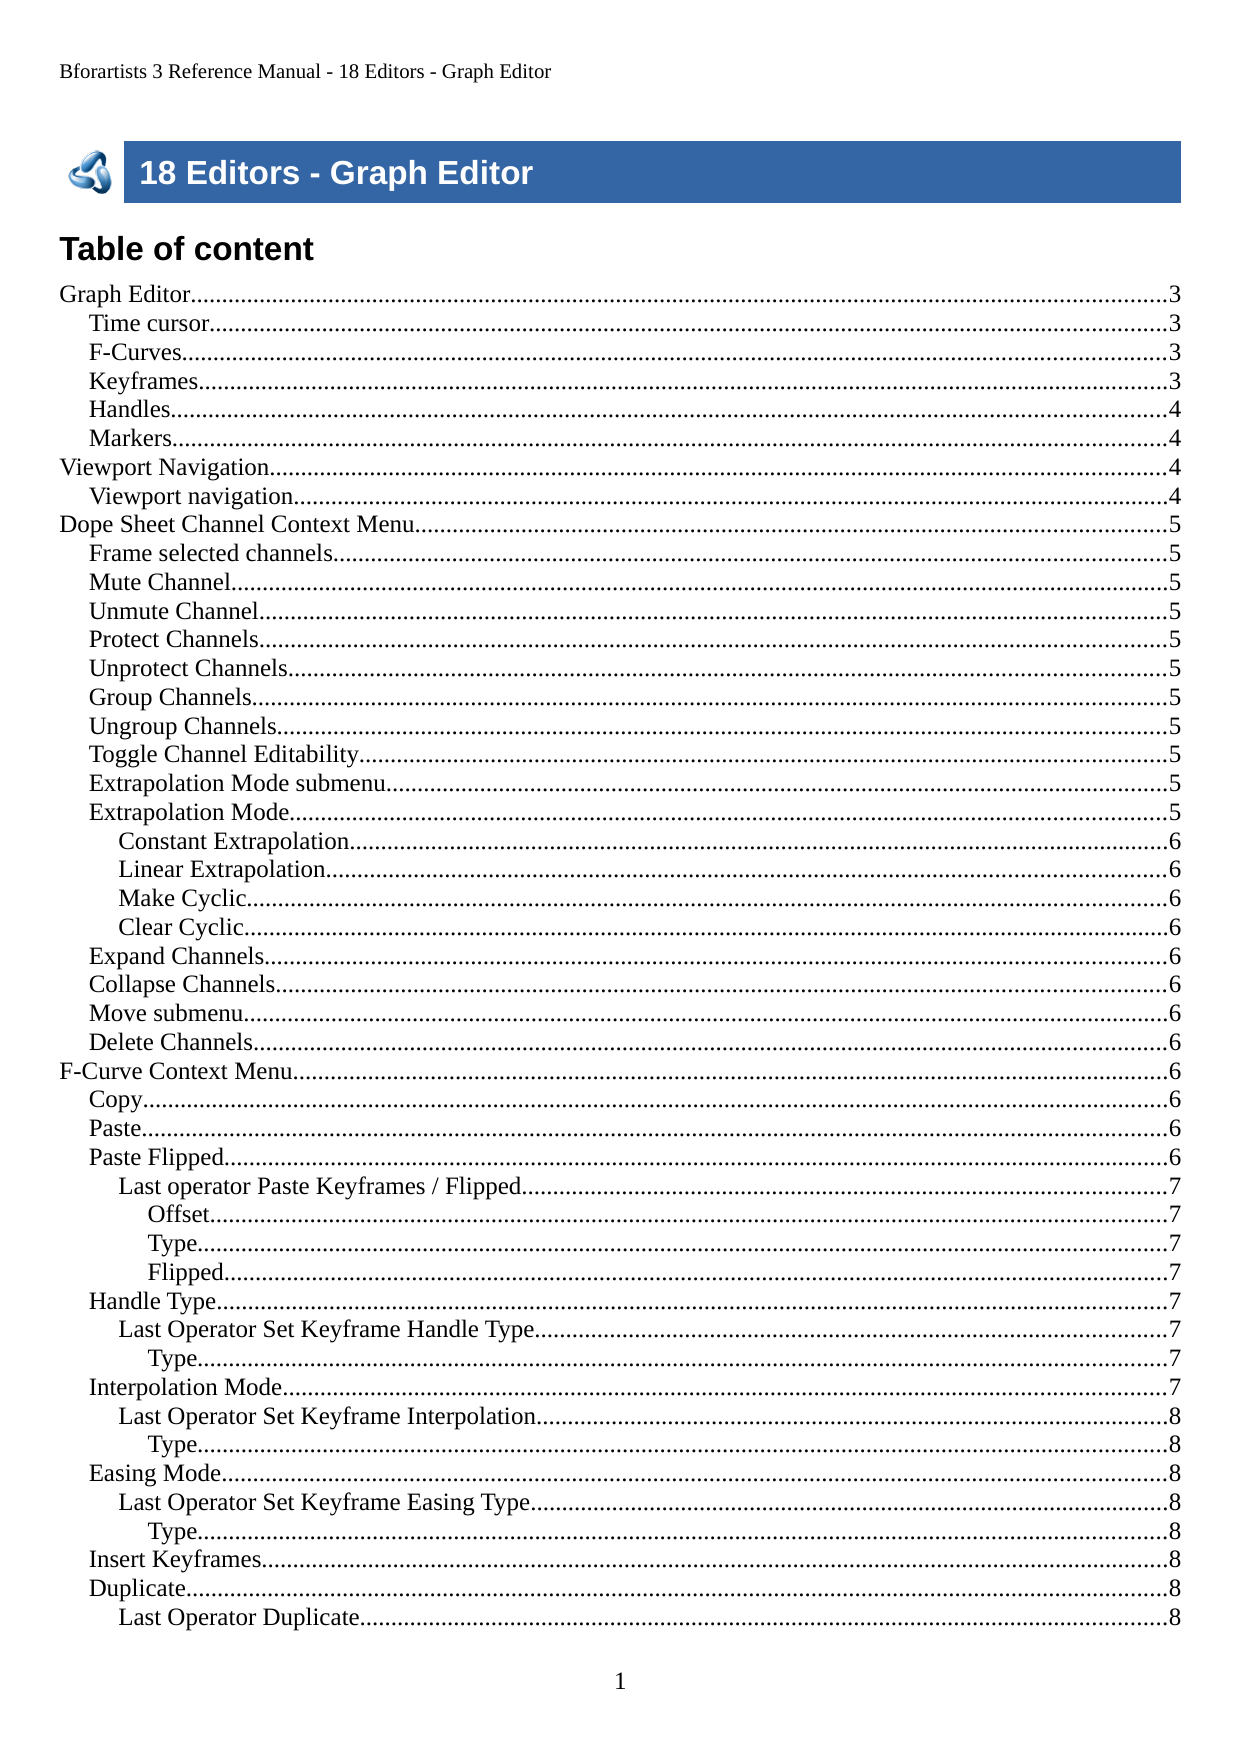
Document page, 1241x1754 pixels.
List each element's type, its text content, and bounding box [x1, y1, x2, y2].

table_header 18 Editors - Graph Editor [124, 141, 1181, 203]
text Last Operator Set Keyframe Easing Type 8 [118, 1487, 1181, 1516]
text Clear Cyclic 6 [118, 912, 1181, 941]
picture [65, 147, 114, 197]
text Protect Channels 5 [88, 624, 1181, 653]
text Keyframes 3 [88, 366, 1181, 394]
text Type 8 [147, 1429, 1181, 1458]
text Last Operator Set Keyframe Interpolation 8 [118, 1401, 1181, 1429]
text Handles 4 [88, 394, 1181, 423]
text Handle Type 7 [88, 1286, 1181, 1314]
text Copy 6 [88, 1084, 1181, 1113]
text Dope Sheet Channel Context Menu 5 [59, 509, 1181, 538]
text Last Operator Set Keyframe Handle Type 7 [118, 1314, 1181, 1343]
text Constant Extrapolation 6 [118, 826, 1181, 854]
text Graph Editor 3 [59, 279, 1181, 308]
text Toggle Channel Editability 5 [88, 739, 1181, 768]
text Delete Channels 6 [88, 1027, 1181, 1056]
text Paste Flipped 6 [88, 1142, 1181, 1171]
text F-Curves 3 [88, 337, 1181, 366]
text Extrapolation Mode 5 [88, 797, 1181, 826]
text Flipped 7 [147, 1257, 1181, 1286]
text Mute Channel 5 [88, 567, 1181, 596]
text Interpolation Mode 7 [88, 1372, 1181, 1401]
text Type 8 [147, 1516, 1181, 1544]
text F-Curve Context Menu 6 [59, 1056, 1181, 1084]
text Unmute Channel 5 [88, 596, 1181, 624]
text Expand Channels 6 [88, 941, 1181, 969]
text Frame selected channels 5 [88, 538, 1181, 567]
text Group Channels 5 [88, 682, 1181, 711]
text Insert Keyframes 8 [88, 1544, 1181, 1573]
subtitle Table of content [59, 228, 1181, 267]
text Viewport Navigation 4 [59, 452, 1181, 481]
text Ungroup Channels 5 [88, 711, 1181, 739]
text Easing Mode 8 [88, 1458, 1181, 1487]
text Markers 4 [88, 423, 1181, 452]
text Make Cyclic 6 [118, 883, 1181, 912]
text Viewport navigation 4 [88, 481, 1181, 509]
table_header [59, 141, 124, 203]
text Collapse Channels 6 [88, 969, 1181, 998]
text Extrapolation Mode submenu 5 [88, 768, 1181, 797]
text Last Operator Duplicate 8 [118, 1602, 1181, 1631]
text Last operator Paste Keyframes / Flipped 7 [118, 1171, 1181, 1199]
text Offset 7 [147, 1199, 1181, 1228]
text Linear Extrapolation 6 [118, 854, 1181, 883]
text Move submenu 6 [88, 998, 1181, 1027]
text Type 7 [147, 1343, 1181, 1372]
text Unprotect Channels 5 [88, 653, 1181, 682]
text Paste 6 [88, 1113, 1181, 1142]
text Time cursor 3 [88, 308, 1181, 337]
text Duplicate 8 [88, 1573, 1181, 1602]
text Type 7 [147, 1228, 1181, 1257]
